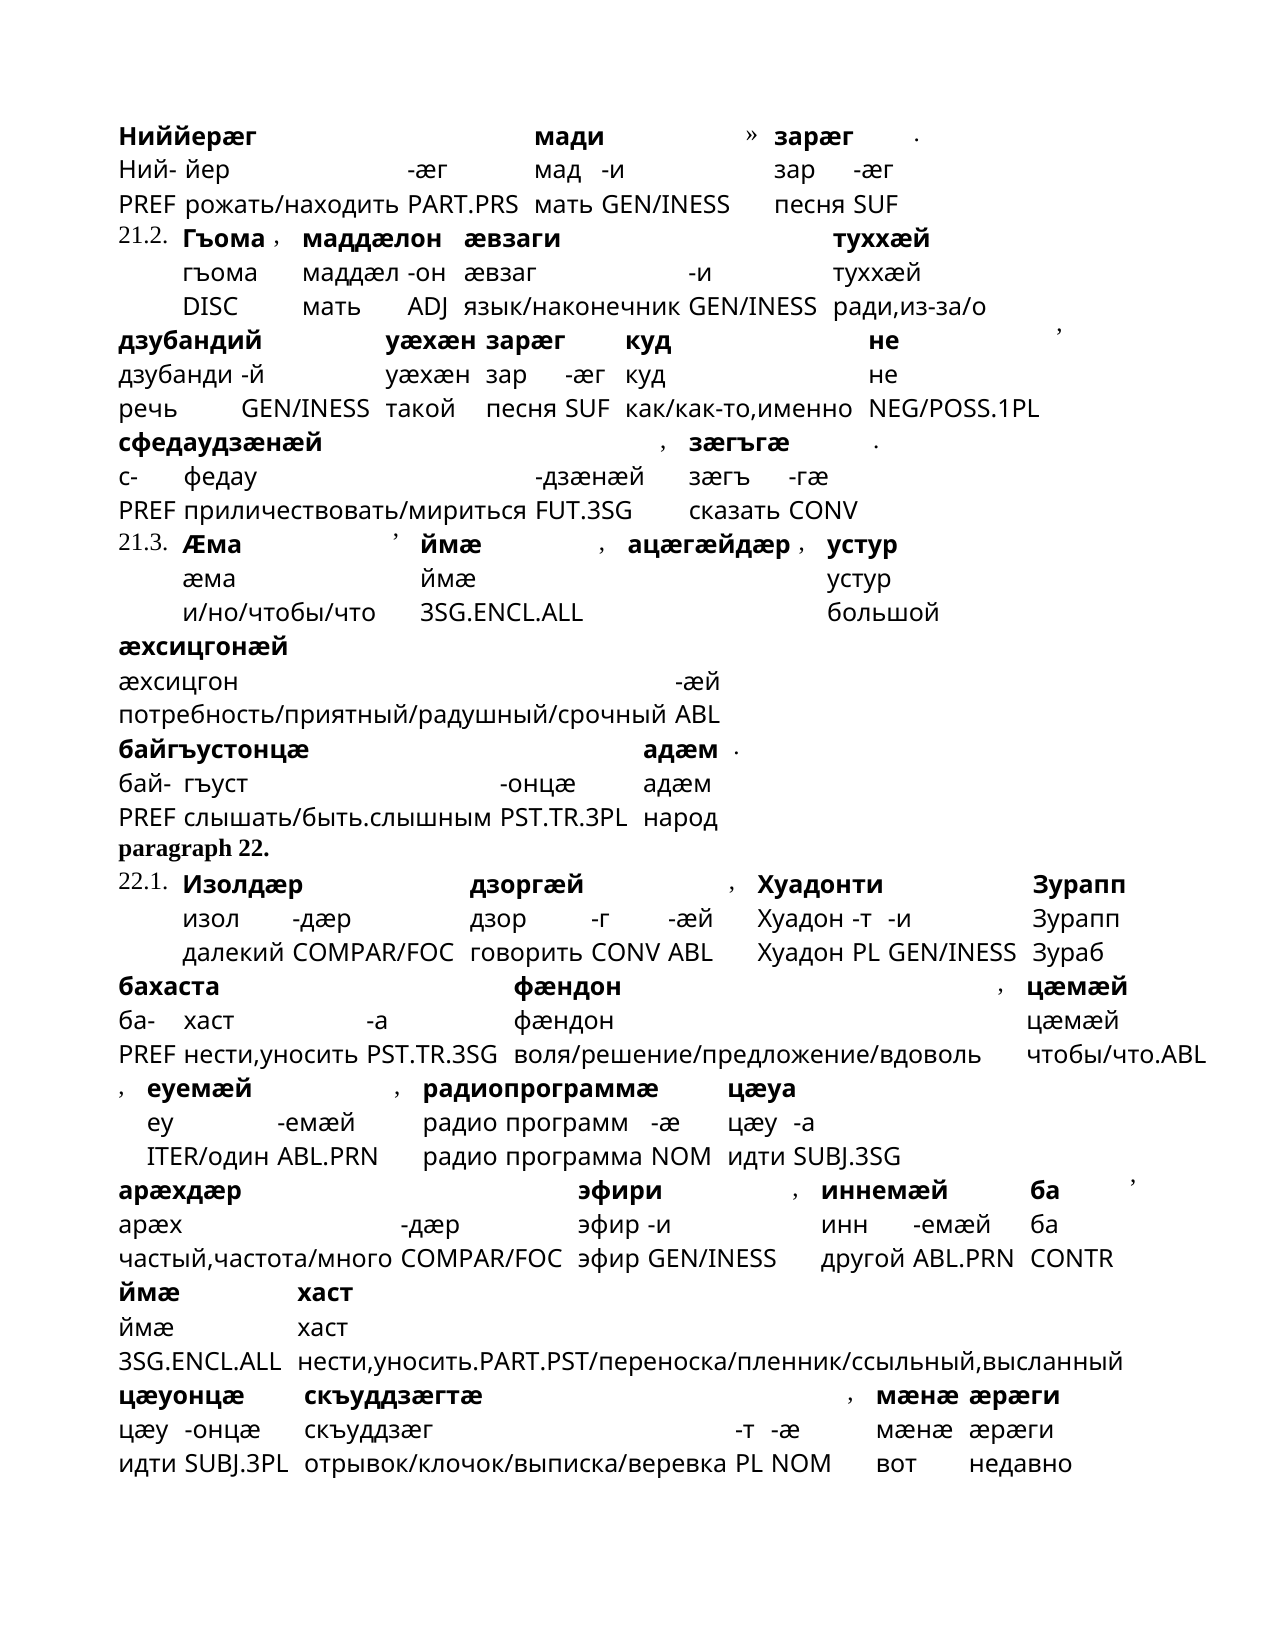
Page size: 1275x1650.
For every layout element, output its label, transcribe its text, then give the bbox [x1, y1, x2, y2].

text paragraph 22. [118, 833, 1249, 862]
text æма [182, 561, 376, 595]
text программ [505, 1105, 643, 1139]
text арæхдæр [118, 1173, 570, 1207]
text GEN/INESS [241, 391, 370, 425]
text туххæй [833, 220, 994, 254]
text DISC [182, 288, 258, 322]
text SUF [565, 391, 610, 425]
text -æ [651, 1105, 712, 1139]
text -гæ [788, 459, 858, 493]
text æхсицгонæй [118, 629, 728, 663]
text цæу [118, 1411, 177, 1445]
text -и [688, 254, 817, 288]
text нести,уносить [183, 1037, 359, 1071]
text Ниййерæг [118, 118, 526, 152]
text SUF [853, 186, 898, 220]
text , [394, 1071, 415, 1099]
text ’ [1055, 322, 1076, 351]
text 22.1. [118, 866, 174, 895]
text , [997, 968, 1018, 997]
text -онцæ [184, 1411, 289, 1445]
text Æма [182, 527, 384, 561]
text куд [625, 357, 853, 391]
text , [729, 866, 750, 895]
text зар [486, 357, 557, 391]
text -емæй [277, 1105, 379, 1139]
text æвзаги [463, 220, 825, 254]
text -æг [565, 357, 610, 391]
text потребность/приятный/радушный/срочный [118, 697, 667, 731]
text PREF [118, 186, 177, 220]
text мать [534, 186, 593, 220]
text ради,из-за/о [833, 288, 987, 322]
text фæндон [513, 1003, 982, 1037]
text -а [366, 1003, 498, 1037]
text ацæгæйдæр [627, 527, 791, 561]
text -и [601, 152, 730, 186]
text скъуддзæг [304, 1411, 727, 1445]
text -æг [407, 152, 519, 186]
text -онцæ [499, 765, 628, 799]
text -он [407, 254, 448, 288]
text PREF [118, 493, 176, 527]
text PST.TR.3PL [499, 799, 628, 833]
text -и [647, 1207, 777, 1241]
text приличествовать/мириться [183, 493, 527, 527]
text -й [241, 357, 370, 391]
text йер [184, 152, 399, 186]
text ’ [1129, 1173, 1150, 1202]
text Ний- [118, 152, 177, 186]
text устур [827, 561, 940, 595]
text дзор [469, 900, 583, 934]
text цæуа [727, 1071, 909, 1105]
text гъуст [183, 765, 492, 799]
text недавно [969, 1445, 1073, 1479]
text ADJ [407, 288, 448, 322]
text федау [183, 459, 527, 493]
text CONTR [1030, 1241, 1113, 1275]
text с- [118, 459, 176, 493]
text адæм [643, 731, 726, 765]
text программа [505, 1139, 643, 1173]
text -г [591, 900, 660, 934]
text NOM [771, 1445, 832, 1479]
text далекий [182, 934, 284, 968]
text , [792, 1173, 813, 1202]
text цæмæй [1026, 968, 1214, 1003]
text -дæр [400, 1207, 563, 1241]
text CONV [788, 493, 858, 527]
text эфир [578, 1241, 640, 1275]
text , [118, 1071, 139, 1099]
text радио [422, 1139, 498, 1173]
text нести,уносить.PART.PST/переноска/пленник/ссыльный,высланный [297, 1343, 1124, 1377]
text -æг [853, 152, 898, 186]
text FUT.3SG [535, 493, 645, 527]
text уæхæн [385, 322, 478, 357]
text слышать/быть.слышным [183, 799, 492, 833]
text дзоргæй [469, 866, 721, 900]
text GEN/INESS [601, 186, 730, 220]
text . [873, 425, 894, 453]
text Изолдæр [182, 866, 462, 900]
text говорить [469, 934, 583, 968]
text зæгъгæ [688, 425, 865, 459]
text COMPAR/FOC [292, 934, 454, 968]
text , [273, 220, 294, 249]
text -и [888, 900, 1017, 934]
text -т [852, 900, 880, 934]
text воля/решение/предложение/вдоволь [513, 1037, 982, 1071]
text устур [827, 527, 948, 561]
text сказать [688, 493, 781, 527]
text , [660, 425, 681, 453]
text ба [1030, 1173, 1121, 1207]
text Гъома [182, 220, 266, 254]
text дзубанди [118, 357, 233, 391]
text ABL [668, 934, 714, 968]
text Зураб [1032, 934, 1120, 968]
text гъома [182, 254, 258, 288]
text æрæги [969, 1377, 1080, 1411]
text ABL [675, 697, 721, 731]
text PL [735, 1445, 763, 1479]
text CONV [591, 934, 660, 968]
text вот [876, 1445, 953, 1479]
text æхсицгон [118, 663, 667, 697]
text PART.PRS [407, 186, 519, 220]
text мæнæ [876, 1377, 961, 1411]
text бай- [118, 765, 176, 799]
text отрывок/клочок/выписка/веревка [304, 1445, 727, 1479]
text -емæй [913, 1207, 1014, 1241]
text туххæй [833, 254, 987, 288]
text мад [534, 152, 593, 186]
text частый,частота/много [118, 1241, 393, 1275]
text байгъустонцæ [118, 731, 635, 765]
text PL [852, 934, 880, 968]
text PREF [118, 799, 176, 833]
text маддæл [302, 254, 400, 288]
text , [599, 527, 620, 556]
text -æй [675, 663, 721, 697]
text куд [625, 322, 861, 357]
text дзубандий [118, 322, 378, 357]
text зæгъ [688, 459, 781, 493]
text -т [735, 1411, 763, 1445]
text Хуадон [757, 900, 844, 934]
text мать [302, 288, 400, 322]
text , [798, 527, 819, 556]
text 3SG.ENCL.ALL [118, 1343, 282, 1377]
text цæмæй [1026, 1003, 1207, 1037]
text NEG/POSS.1PL [868, 391, 1040, 425]
text радиопрограммæ [422, 1071, 719, 1105]
text зарæг [486, 322, 617, 357]
text идти [727, 1139, 786, 1173]
text ймæ [420, 561, 584, 595]
text инн [821, 1207, 905, 1241]
text цæуонцæ [118, 1377, 296, 1411]
text цæу [727, 1105, 786, 1139]
text чтобы/что.ABL [1026, 1037, 1207, 1071]
text хаст [297, 1309, 1124, 1343]
text изол [182, 900, 284, 934]
text адæм [643, 765, 718, 799]
text ITER/один [147, 1139, 269, 1173]
text NOM [651, 1139, 712, 1173]
text радио [422, 1105, 498, 1139]
text язык/наконечник [463, 288, 681, 322]
text ймæ [118, 1275, 289, 1309]
text . [733, 731, 754, 760]
text хаст [183, 1003, 359, 1037]
text хаст [297, 1275, 1132, 1309]
text как/как-то,именно [625, 391, 853, 425]
text не [868, 322, 1047, 357]
text эфир [578, 1207, 640, 1241]
text песня [774, 186, 846, 220]
text еу [147, 1105, 269, 1139]
text ба- [118, 1003, 176, 1037]
text речь [118, 391, 233, 425]
text большой [827, 595, 940, 629]
text скъуддзæгтæ [304, 1377, 839, 1411]
text GEN/INESS [647, 1241, 777, 1275]
text 21.3. [118, 527, 174, 556]
text ABL.PRN [277, 1139, 379, 1173]
text иннемæй [821, 1173, 1022, 1207]
text народ [643, 799, 718, 833]
text SUBJ.3SG [793, 1139, 901, 1173]
text Хуадонти [757, 866, 1025, 900]
text другой [821, 1241, 905, 1275]
text 3SG.ENCL.ALL [420, 595, 584, 629]
text -æй [668, 900, 714, 934]
text æвзаг [463, 254, 681, 288]
text рожать/находить [184, 186, 399, 220]
text зар [774, 152, 846, 186]
text арæх [118, 1207, 393, 1241]
text сфедаудзæнæй [118, 425, 652, 459]
text песня [486, 391, 557, 425]
text ймæ [420, 527, 591, 561]
text -æ [771, 1411, 832, 1445]
text -а [793, 1105, 901, 1139]
text бахаста [118, 968, 506, 1003]
text еуемæй [147, 1071, 386, 1105]
text SUBJ.3PL [184, 1445, 289, 1479]
text GEN/INESS [888, 934, 1017, 968]
text идти [118, 1445, 177, 1479]
text Хуадон [757, 934, 844, 968]
text Зурапп [1032, 900, 1120, 934]
text 21.2. [118, 220, 174, 249]
text эфири [578, 1173, 784, 1207]
text и/но/чтобы/что [182, 595, 376, 629]
text ’ [391, 527, 412, 556]
text мади [534, 118, 738, 152]
text PST.TR.3SG [366, 1037, 498, 1071]
text GEN/INESS [688, 288, 817, 322]
text уæхæн [385, 357, 471, 391]
text -дæр [292, 900, 454, 934]
text -дзæнæй [535, 459, 645, 493]
text маддæлон [302, 220, 456, 254]
text не [868, 357, 1040, 391]
text » [745, 118, 766, 147]
text æрæги [969, 1411, 1073, 1445]
text такой [385, 391, 471, 425]
text мæнæ [876, 1411, 953, 1445]
text фæндон [513, 968, 990, 1003]
text ймæ [118, 1309, 282, 1343]
text . [913, 118, 934, 147]
text COMPAR/FOC [400, 1241, 563, 1275]
text ба [1030, 1207, 1113, 1241]
text , [847, 1377, 868, 1406]
text PREF [118, 1037, 176, 1071]
text Зурапп [1032, 866, 1128, 900]
text зарæг [774, 118, 906, 152]
text ABL.PRN [913, 1241, 1014, 1275]
